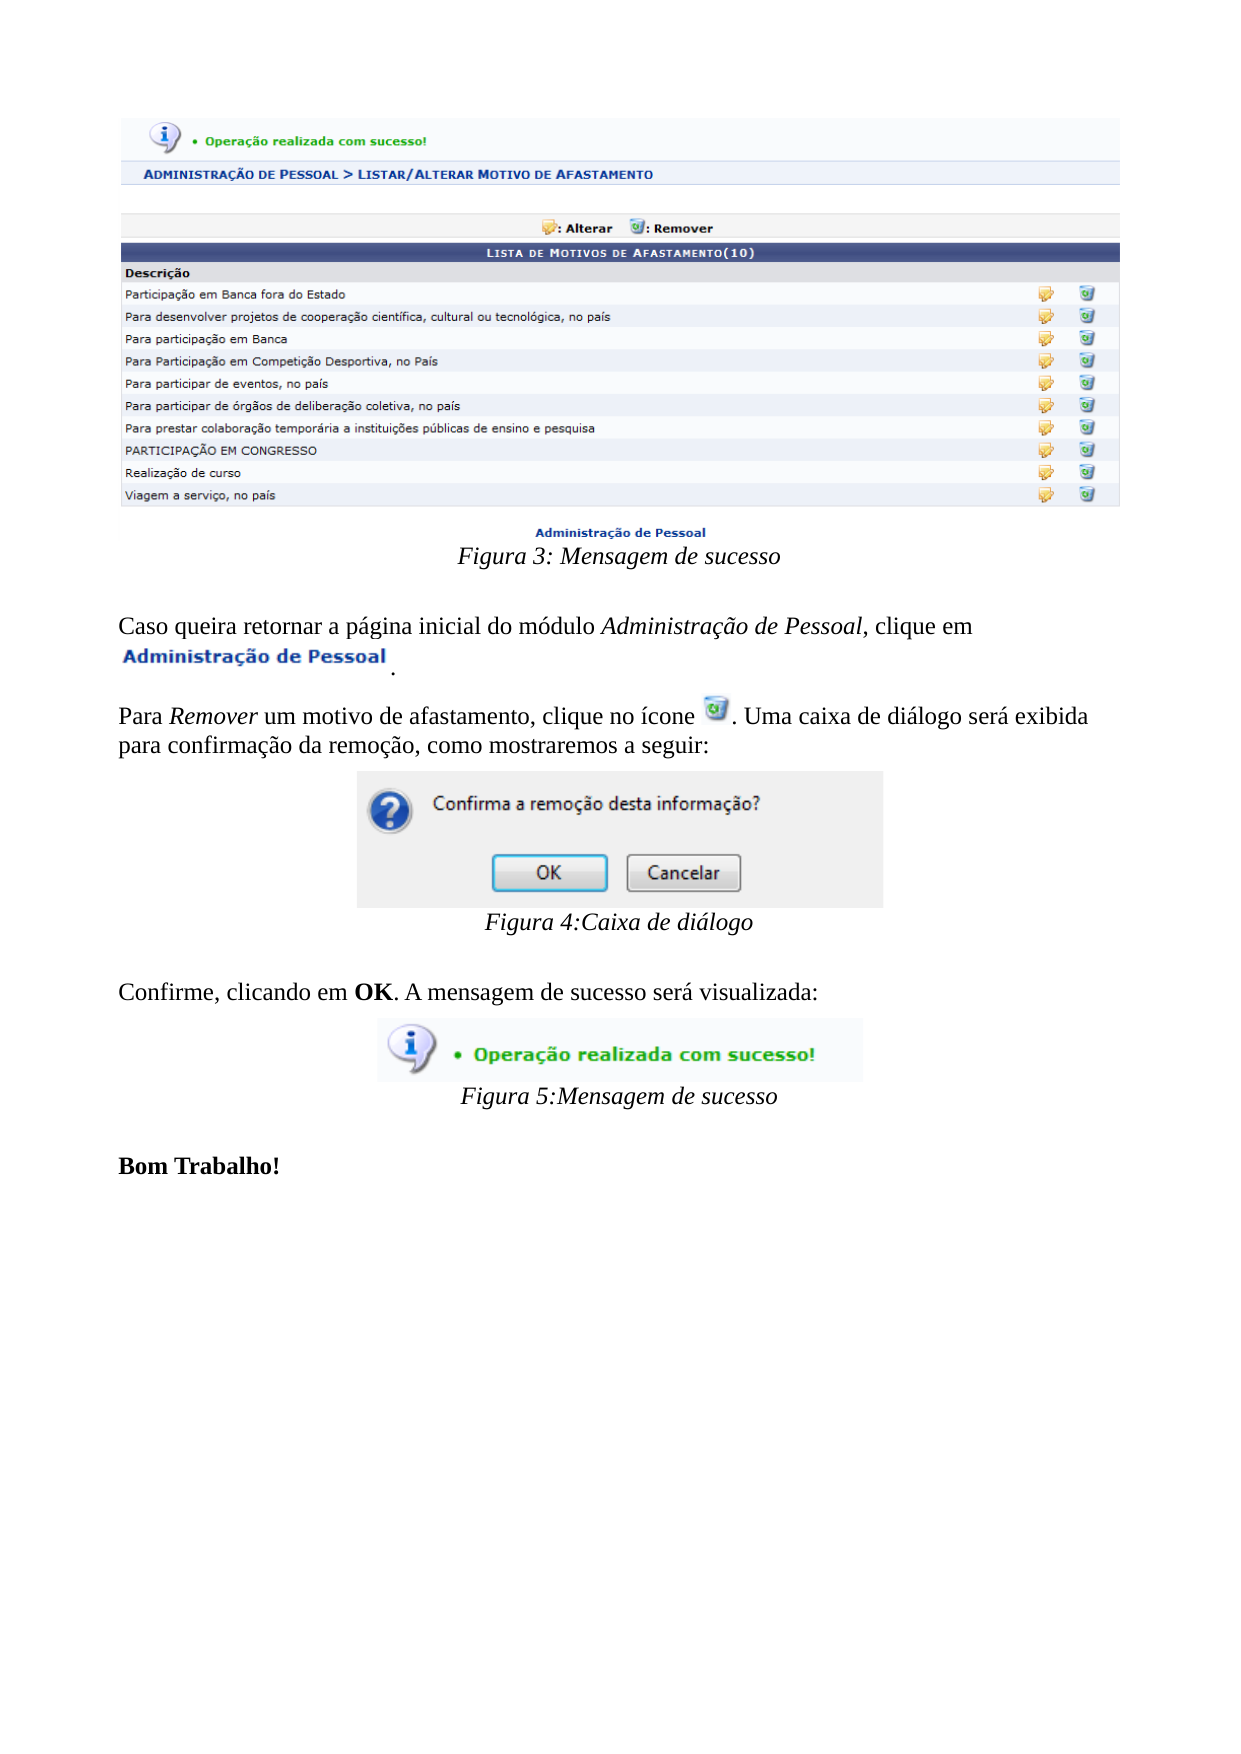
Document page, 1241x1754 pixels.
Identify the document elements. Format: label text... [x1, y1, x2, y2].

text Figura 3: Mensagem de sucesso [118, 541, 1122, 570]
text Confirme, clicando em OK. A mensagem de sucesso será visualizada: [118, 977, 1122, 1006]
text Para Remover um motivo de afastamento, clique no ícone . Uma caixa de diálogo será exibida para confirmação da remoção, como mostraremos a seguir: [118, 693, 1122, 759]
picture [118, 639, 390, 676]
picture [356, 771, 884, 908]
text Bom Trabalho! [118, 1151, 1122, 1180]
text Figura 5:Mensagem de sucesso [377, 1082, 863, 1110]
picture [118, 118, 1123, 541]
text Figura 4:Caixa de diálogo [357, 908, 883, 936]
text Caso queira retornar a página inicial do módulo Administração de Pessoal, clique em . [118, 611, 1122, 681]
picture [377, 1018, 864, 1082]
picture [701, 693, 732, 725]
